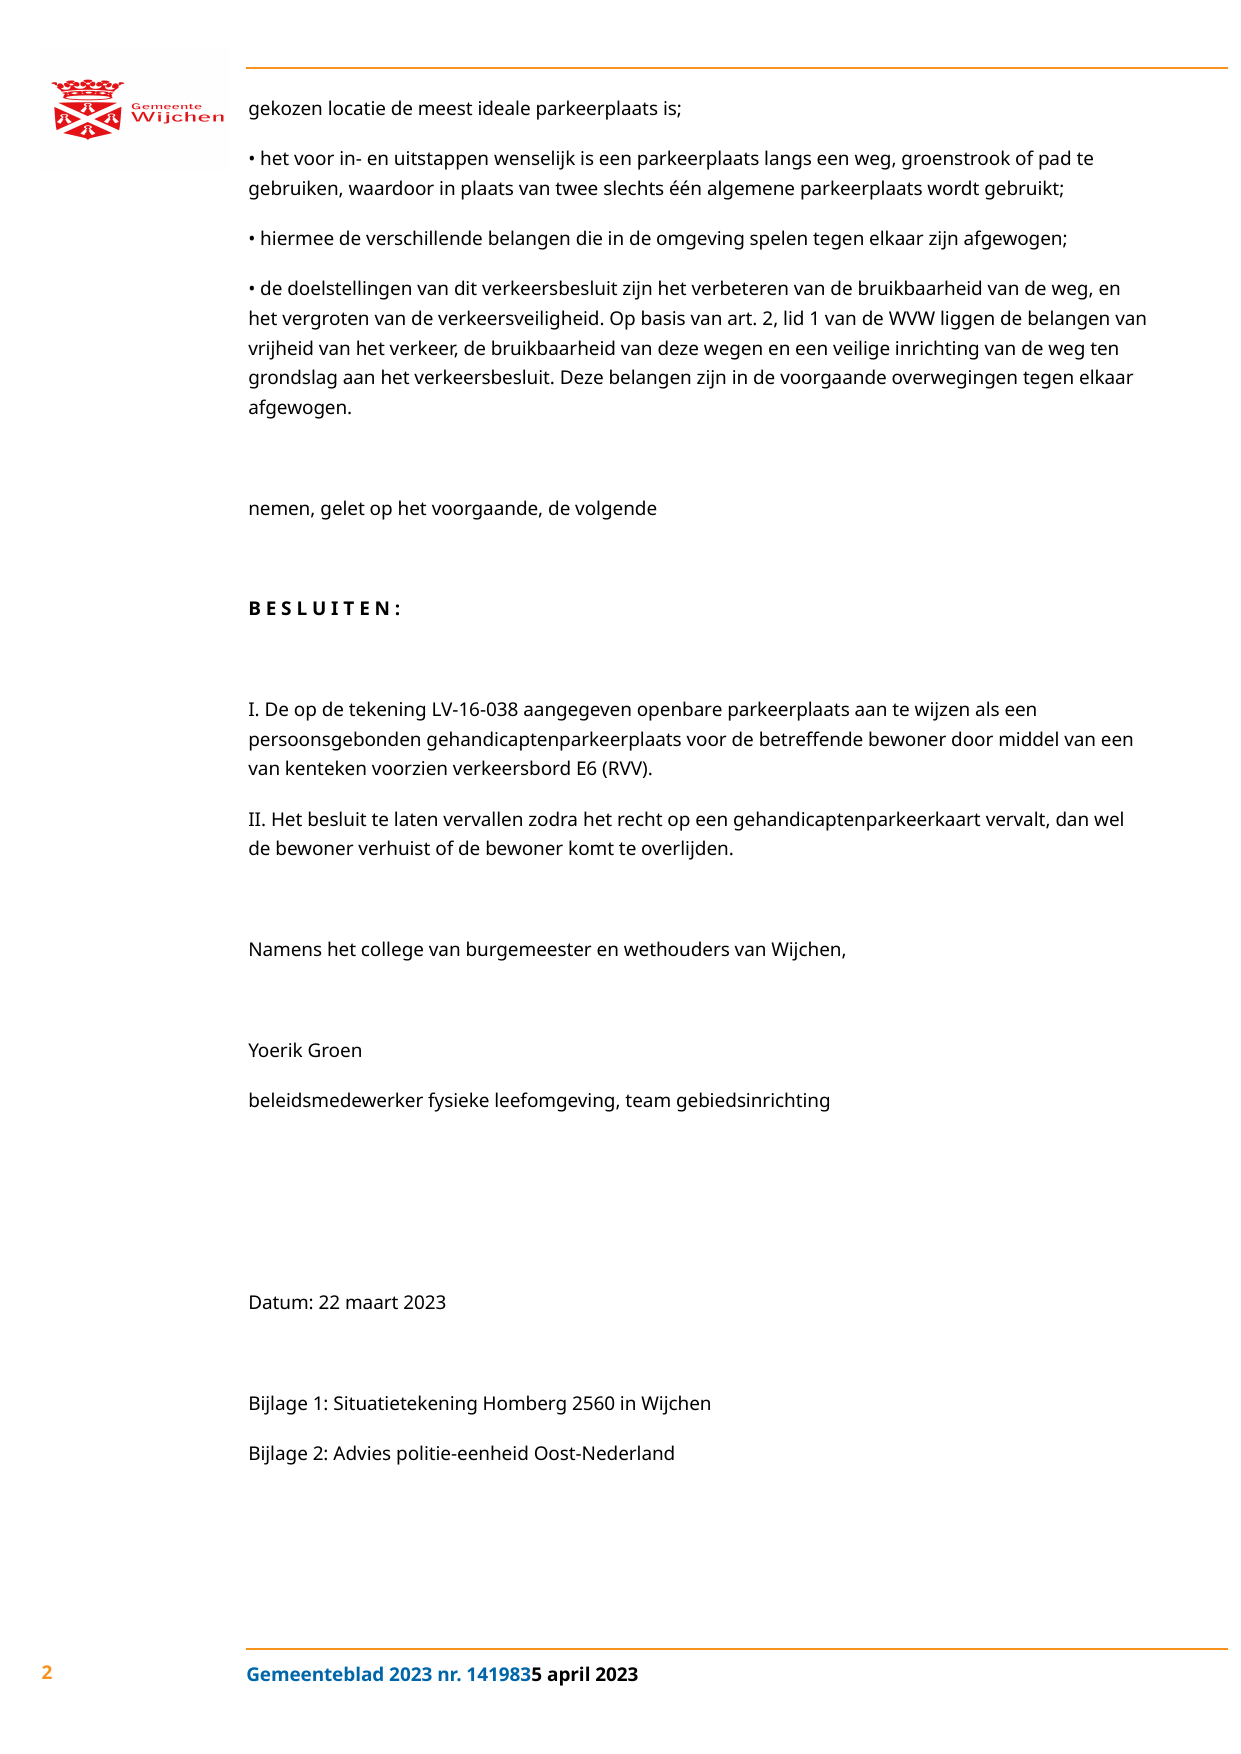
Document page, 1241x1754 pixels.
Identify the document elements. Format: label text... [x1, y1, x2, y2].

text nemen, gelet op het voorgaande, de volgende [248, 495, 1152, 521]
text beleidsmedewerker fysieke leefomgeving, team gebiedsinrichting [248, 1088, 1152, 1113]
text Datum: 22 maart 2023 [248, 1289, 1152, 1315]
text • hiermee de verschillende belangen die in de omgeving spelen tegen elkaar zijn afgewogen; [248, 225, 1152, 251]
text • het voor in- en uitstappen wenselijk is een parkeerplaats langs een weg, groenstrook of pad te gebruiken, waardoor in plaats van twee slechts één algemene parkeerplaats wordt gebruikt; [248, 145, 1152, 201]
text Bijlage 2: Advies politie-eenheid Oost-Nederland [248, 1441, 1152, 1466]
text II. Het besluit te laten vervallen zodra het recht op een gehandicaptenparkeerkaart vervalt, dan wel de bewoner verhuist of de bewoner komt te overlijden. [248, 806, 1152, 861]
picture [41, 47, 231, 172]
text Yoerik Groen [248, 1037, 1152, 1063]
text • de doelstellingen van dit verkeersbesluit zijn het verbeteren van de bruikbaarheid van de weg, en het vergroten van de verkeersveiligheid. Op basis van art. 2, lid 1 van de WVW liggen de belangen van vrijheid van het verkeer, de bruikbaarheid van deze wegen en een veilige inrichting van de weg ten grondslag aan het verkeersbesluit. Deze belangen zijn in de voorgaande overwegingen tegen elkaar afgewogen. [248, 276, 1152, 420]
text I. De op de tekening LV-16-038 aangegeven openbare parkeerplaats aan te wijzen als een persoonsgebonden gehandicaptenparkeerplaats voor de betreffende bewoner door middel van een van kenteken voorzien verkeersbord E6 (RVV). [248, 696, 1152, 781]
text Bijlage 1: Situatietekening Homberg 2560 in Wijchen [248, 1390, 1152, 1416]
text Namens het college van burgemeester en wethouders van Wijchen, [248, 936, 1152, 962]
text gekozen locatie de meest ideale parkeerplaats is; [248, 95, 1152, 121]
text B E S L U I T E N : [248, 596, 1152, 621]
